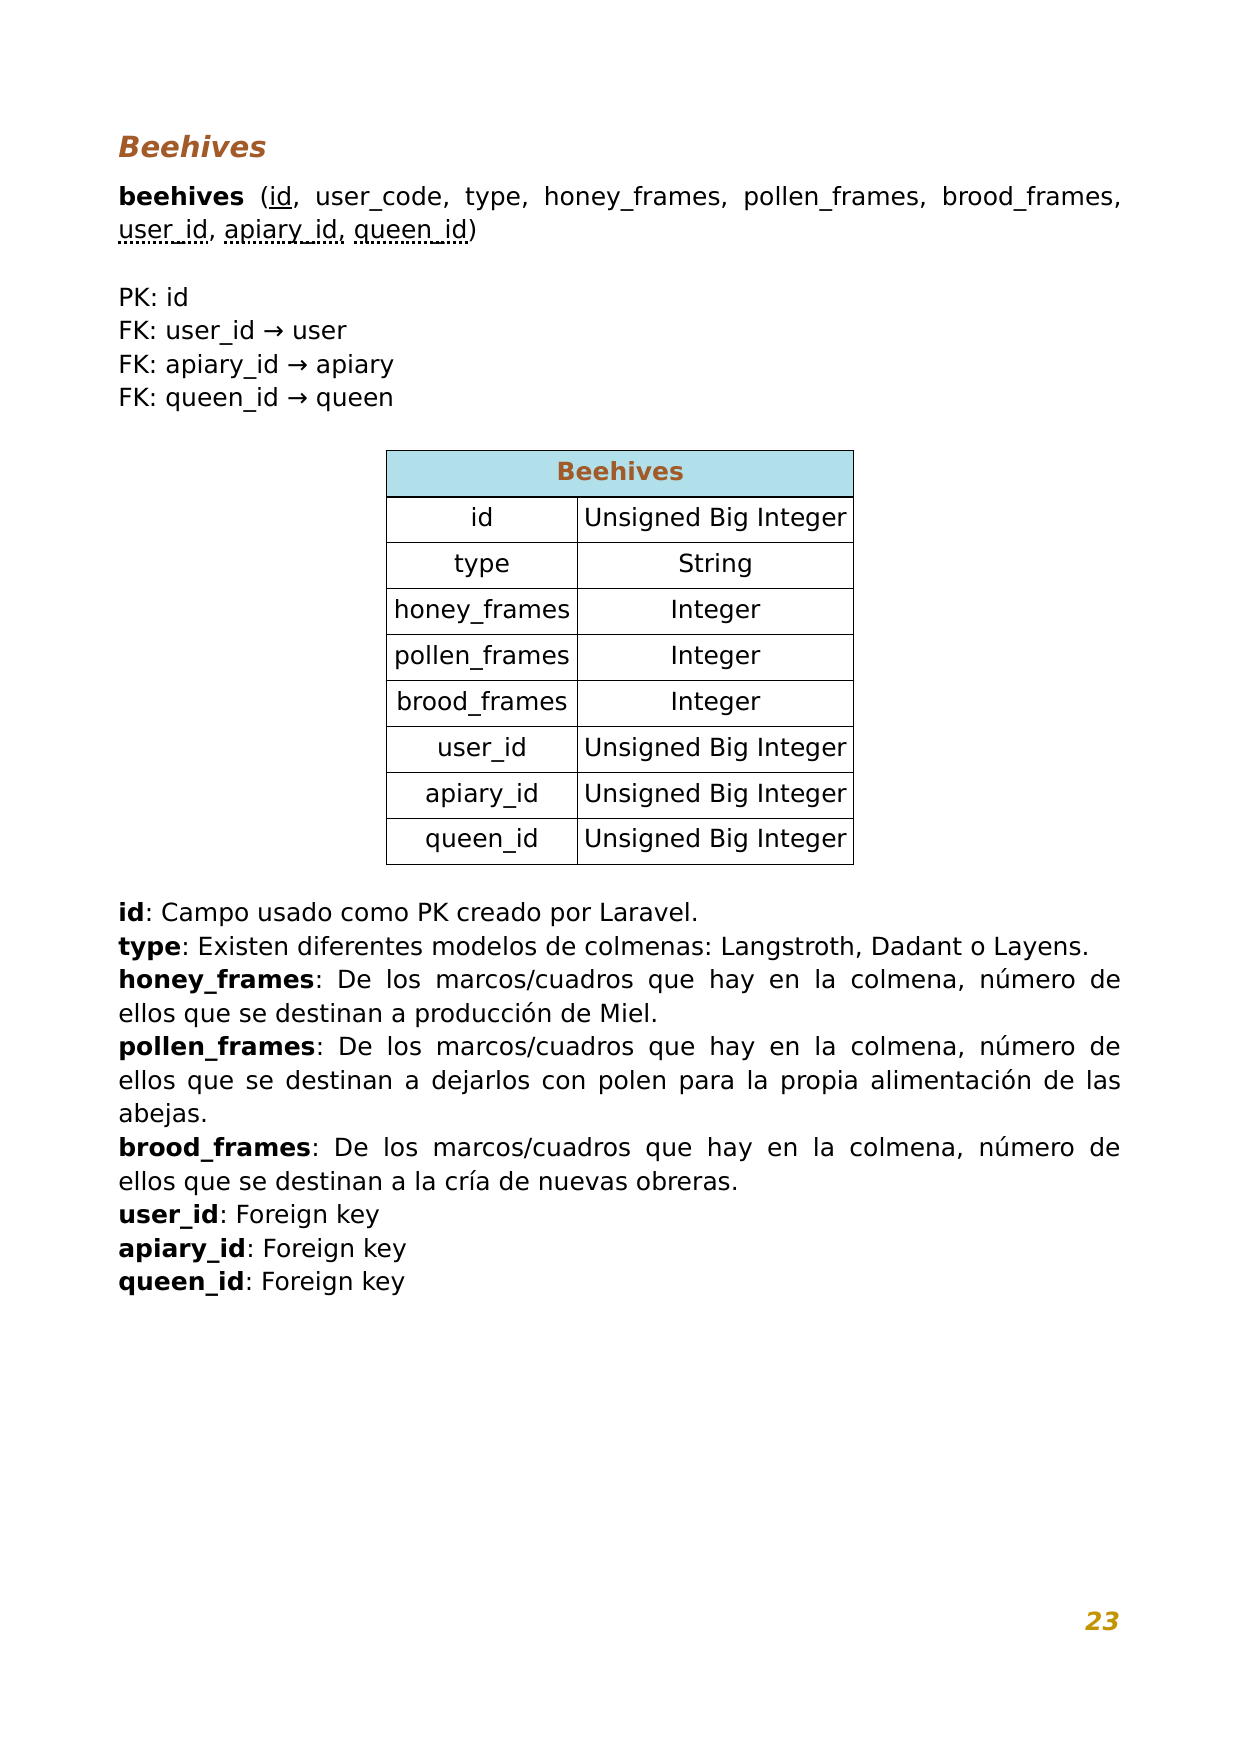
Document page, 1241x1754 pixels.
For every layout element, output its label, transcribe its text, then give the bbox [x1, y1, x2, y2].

text FK: apiary_id → apiary [118, 350, 1122, 379]
table_cell Integer [578, 589, 853, 634]
table_cell Unsigned Big Integer [578, 773, 853, 818]
text apiary_id: Foreign key [118, 1234, 1122, 1263]
table_cell honey_frames [387, 589, 577, 634]
text FK: user_id → user [118, 316, 1122, 345]
subtitle Beehives [118, 131, 1122, 164]
table_cell Unsigned Big Integer [578, 498, 853, 542]
table_cell Unsigned Big Integer [578, 727, 853, 772]
text honey_frames: De los marcos/cuadros que hay en la colmena, número de ellos que se destinan a producción de Miel. [118, 966, 1122, 1028]
table_cell Integer [578, 635, 853, 680]
table_cell String [578, 543, 853, 588]
table_cell id [387, 498, 577, 542]
text user_id: Foreign key [118, 1200, 1122, 1229]
table_cell user_id [387, 727, 577, 772]
text id: Campo usado como PK creado por Laravel. [118, 898, 1122, 928]
text FK: queen_id → queen [118, 383, 1122, 412]
text brood_frames: De los marcos/cuadros que hay en la colmena, número de ellos que se destinan a la cría de nuevas obreras. [118, 1133, 1122, 1196]
table_cell type [387, 543, 577, 588]
table_header Beehives [387, 451, 853, 496]
text pollen_frames: De los marcos/cuadros que hay en la colmena, número de ellos que se destinan a dejarlos con polen para la propia alimentación de las abejas. [118, 1033, 1122, 1129]
table_cell pollen_frames [387, 635, 577, 680]
text beehives (id, user_code, type, honey_frames, pollen_frames, brood_frames, user_id, apiary_id, queen_id) [118, 182, 1122, 245]
table_cell Unsigned Big Integer [578, 819, 853, 864]
table_cell apiary_id [387, 773, 577, 818]
text PK: id [118, 283, 1122, 312]
table_cell brood_frames [387, 681, 577, 726]
table_cell queen_id [387, 819, 577, 864]
table_cell Integer [578, 681, 853, 726]
text queen_id: Foreign key [118, 1267, 1122, 1297]
text type: Existen diferentes modelos de colmenas: Langstroth, Dadant o Layens. [118, 932, 1122, 961]
